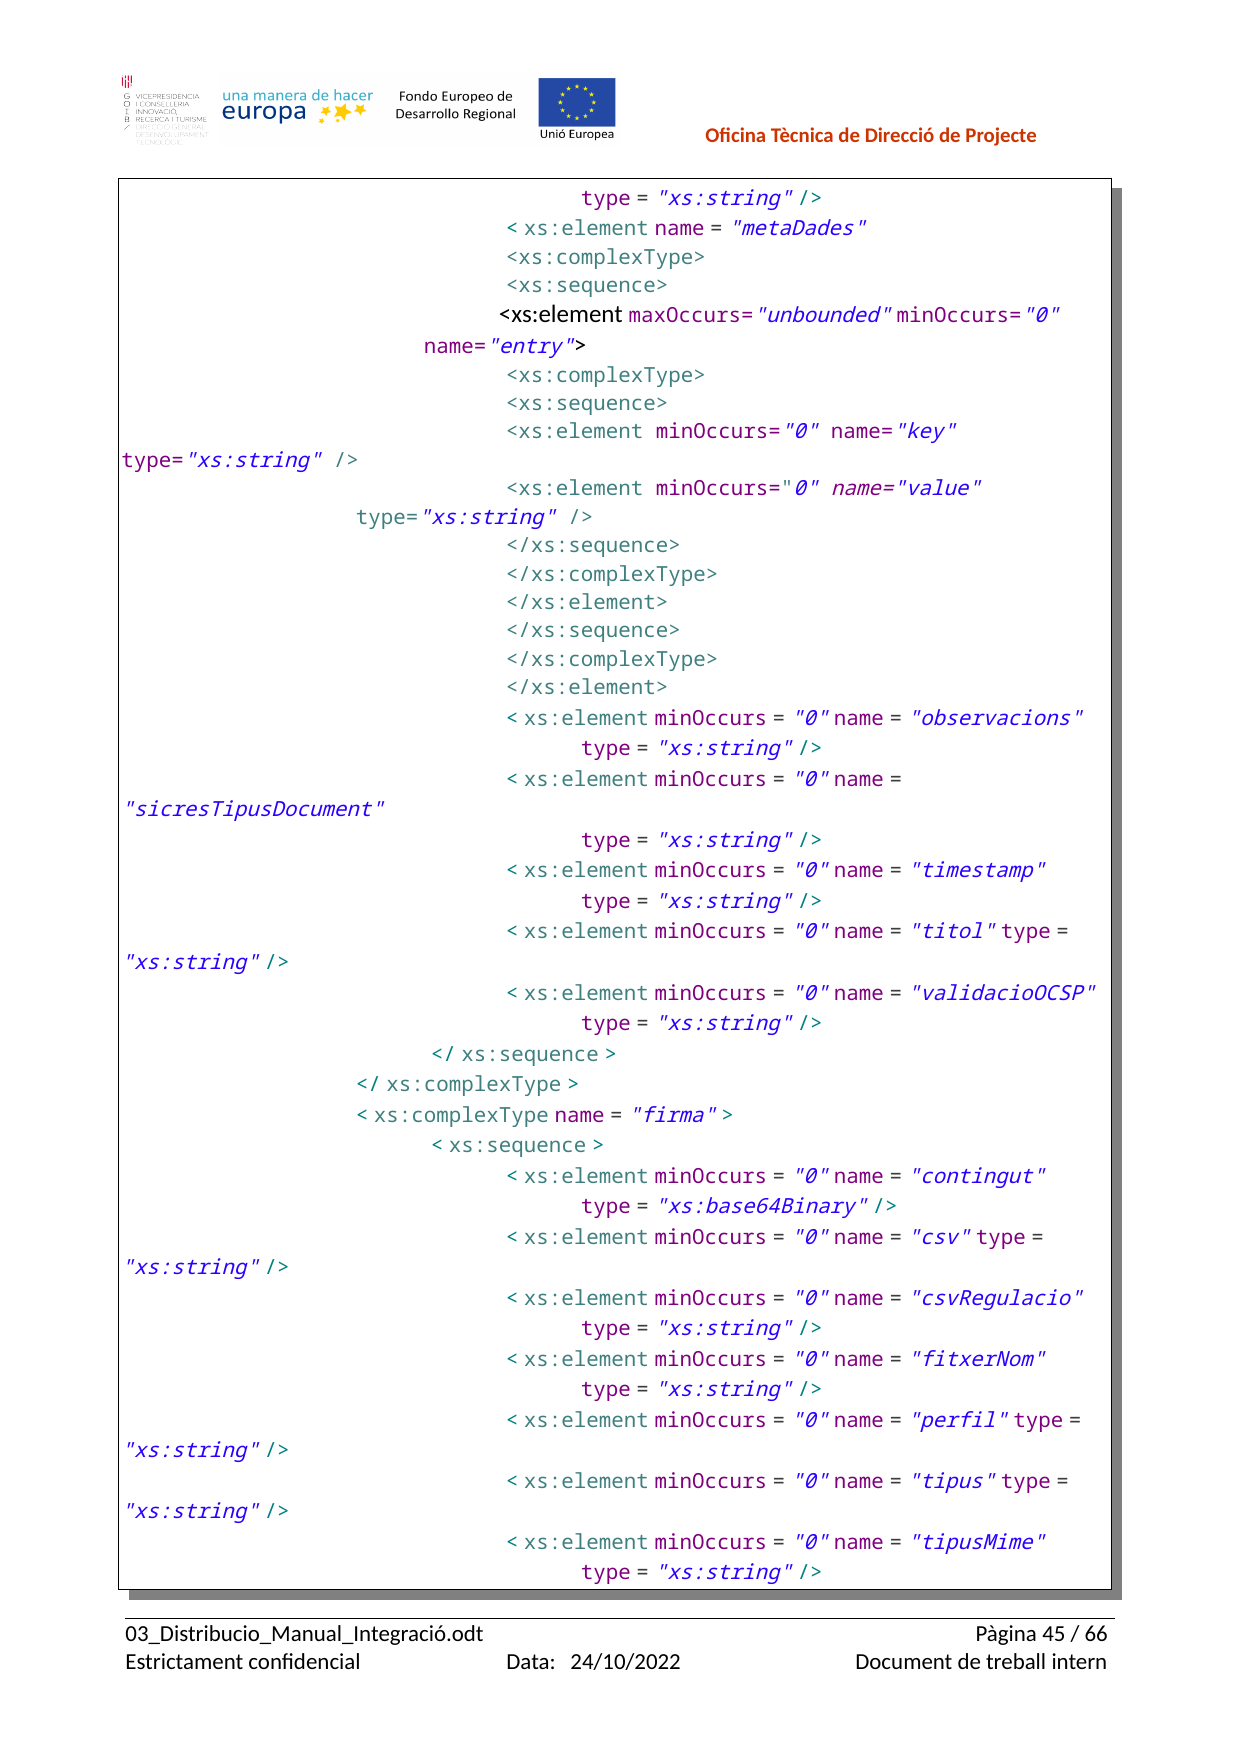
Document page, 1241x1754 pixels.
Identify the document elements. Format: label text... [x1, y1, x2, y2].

text < xs:element minOccurs = "0" name = "observacions" [119, 698, 1111, 728]
text < xs:element minOccurs = "0" name = "sicresTipusDocument" [119, 759, 1111, 820]
text </xs:sequence> [119, 613, 1111, 641]
text type = "xs:string" /> [119, 820, 1111, 851]
text type = "xs:string" /> [119, 1003, 1111, 1034]
text </ xs:complexType > [119, 1064, 1111, 1095]
text <xs:complexType> [119, 357, 1111, 385]
text type = "xs:string" /> [119, 1552, 1111, 1589]
text type = "xs:string" /> [119, 881, 1111, 912]
text type = "xs:string" /> [119, 728, 1111, 759]
text < xs:element minOccurs = "0" name = "titol" type = "xs:string" /> [119, 912, 1111, 973]
text <xs:element minOccurs="0" name="key" type="xs:string" /> [119, 413, 1111, 470]
text < xs:element minOccurs = "0" name = "contingut" [119, 1156, 1111, 1186]
picture [219, 73, 621, 147]
text < xs:element minOccurs = "0" name = "perfil" type = "xs:string" /> [119, 1400, 1111, 1461]
text <xs:sequence> [119, 267, 1111, 296]
text < xs:element minOccurs = "0" name = "csvRegulacio" [119, 1278, 1111, 1308]
text </xs:element> [119, 669, 1111, 698]
text </xs:complexType> [119, 556, 1111, 584]
text </xs:complexType> [119, 641, 1111, 669]
text <xs:complexType> [119, 239, 1111, 267]
text <xs:element minOccurs="0" name="value" type="xs:string" /> [119, 470, 1111, 527]
text < xs:element minOccurs = "0" name = "tipusMime" [119, 1522, 1111, 1552]
text < xs:sequence > [119, 1125, 1111, 1156]
text </xs:element> [119, 584, 1111, 613]
text <xs:element maxOccurs="unbounded" minOccurs="0" name="entry"> [119, 296, 1111, 357]
text < xs:element minOccurs = "0" name = "fitxerNom" [119, 1339, 1111, 1369]
text type = "xs:string" /> [119, 1369, 1111, 1400]
text < xs:element name = "metaDades" [119, 208, 1111, 239]
text < xs:element minOccurs = "0" name = "csv" type = "xs:string" /> [119, 1217, 1111, 1278]
text type = "xs:string" /> [119, 1308, 1111, 1339]
text < xs:element minOccurs = "0" name = "validacioOCSP" [119, 973, 1111, 1003]
picture [118, 73, 213, 147]
text </xs:sequence> [119, 527, 1111, 556]
text type = "xs:base64Binary" /> [119, 1186, 1111, 1217]
text < xs:element minOccurs = "0" name = "tipus" type = "xs:string" /> [119, 1461, 1111, 1522]
text type = "xs:string" /> [119, 179, 1111, 208]
text < xs:element minOccurs = "0" name = "timestamp" [119, 851, 1111, 881]
text < xs:complexType name = "firma" > [119, 1095, 1111, 1125]
text </ xs:sequence > [119, 1034, 1111, 1064]
text <xs:sequence> [119, 385, 1111, 413]
